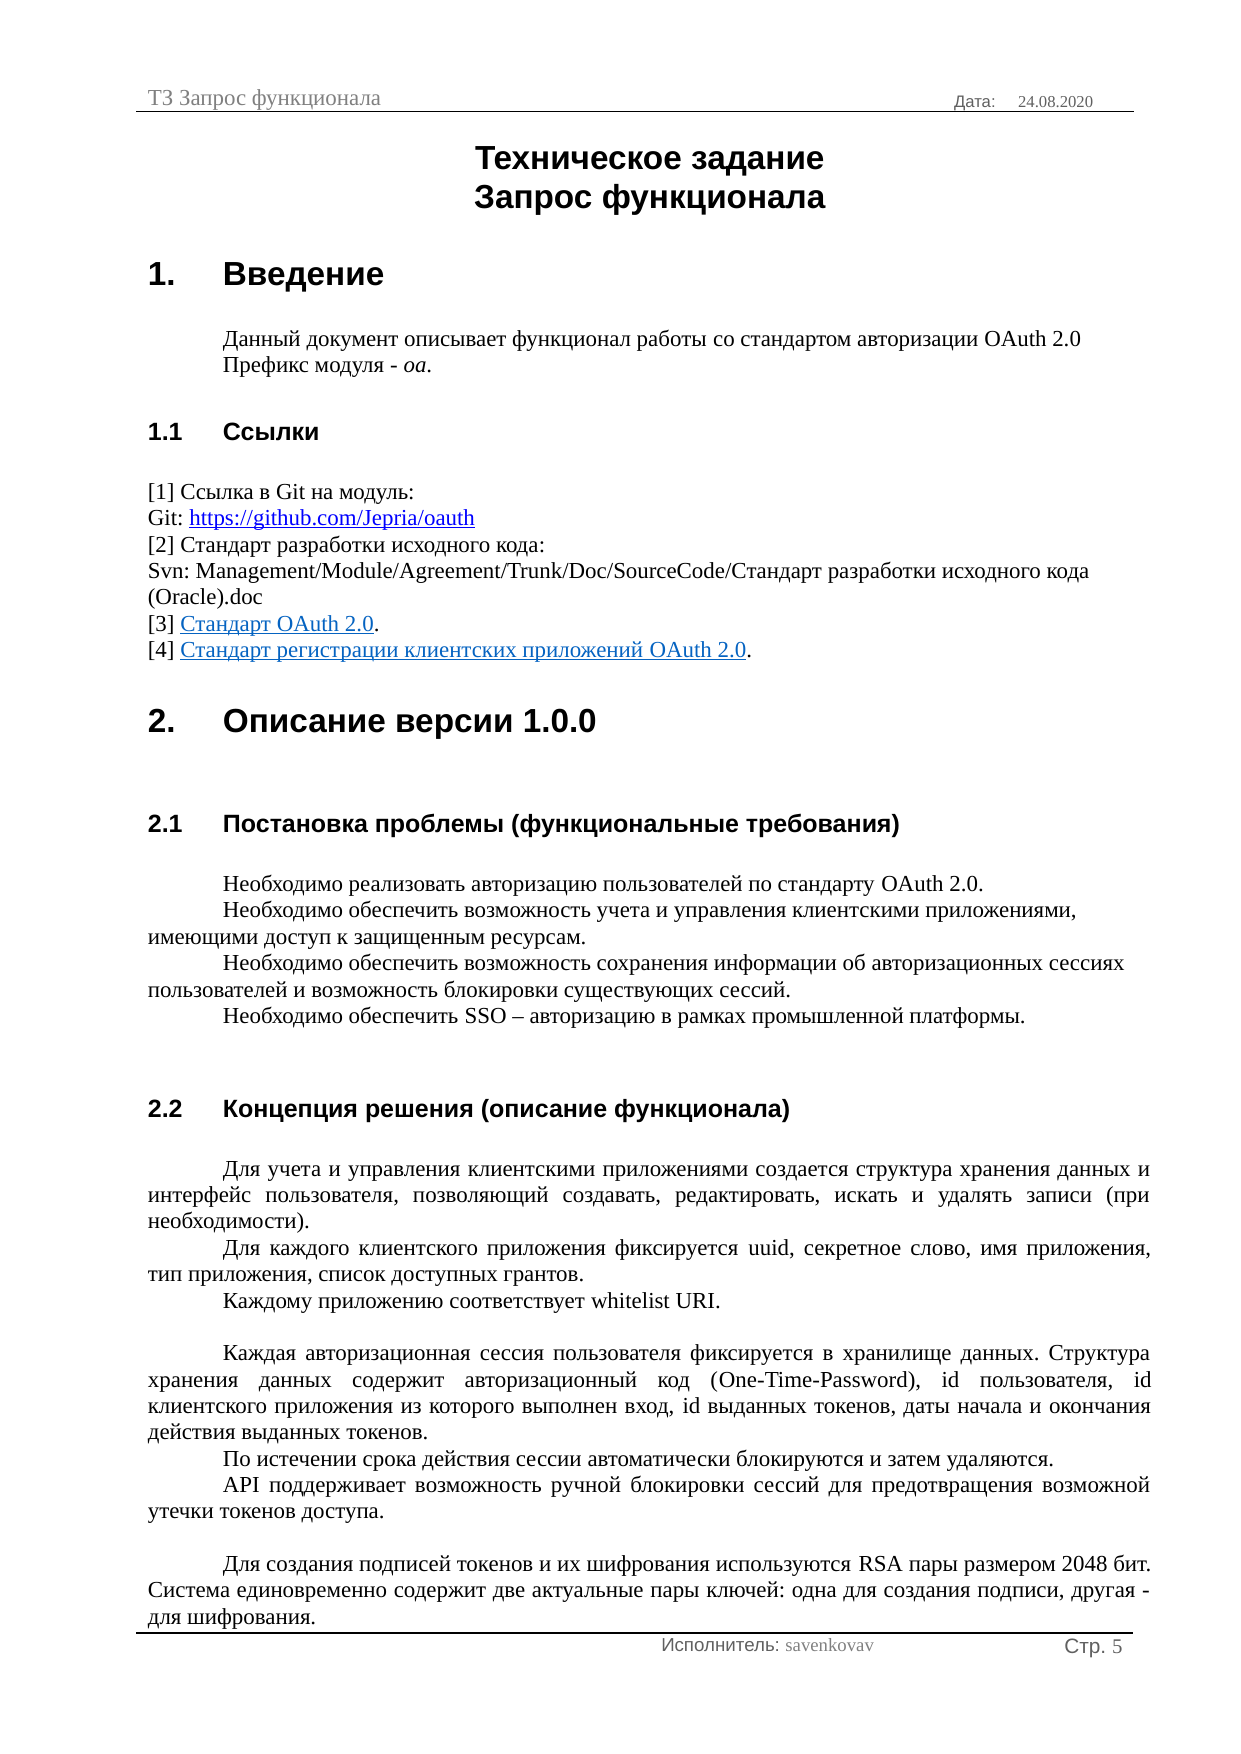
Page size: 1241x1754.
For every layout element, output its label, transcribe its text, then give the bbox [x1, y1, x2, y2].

text Для создания подписей токенов и их шифрования используются RSA пары размером 2048 бит. Система единовременно содержит две актуальные пары ключей: одна для создания подписи, другая -для шифрования. [148, 1550, 1152, 1629]
text Данный документ описывает функционал работы cо стандартом авторизации OAuth 2.0 [148, 325, 1152, 351]
subtitle Ссылки [148, 417, 1152, 445]
text Git: https://github.com/Jepria/oauth [148, 504, 1152, 531]
text Префикс модуля - oa. [148, 351, 1152, 378]
text Необходимо обеспечить возможность учета и управления клиентскими приложениями, имеющими доступ к защищенным ресурсам. [148, 897, 1152, 949]
text Для каждого клиентского приложения фиксируется uuid, секретное слово, имя приложения, тип приложения, список доступных грантов. [148, 1234, 1152, 1287]
text API поддерживает возможность ручной блокировки сессий для предотвращения возможной утечки токенов доступа. [148, 1471, 1152, 1524]
text Svn: Management/Module/Agreement/Trunk/Doc/SourceCode/Стандарт разработки исходного кода (Oracle).doc [148, 557, 1152, 610]
subtitle Описание версии 1.0.0 [148, 701, 1152, 740]
text Каждая авторизационная сессия пользователя фиксируется в хранилище данных. Структура хранения данных содержит авторизационный код (One-Time-Password), id пользователя, id клиентского приложения из которого выполнен вход, id выданных токенов, даты начала и окончания действия выданных токенов. [148, 1339, 1152, 1445]
text Для учета и управления клиентскими приложениями создается структура хранения данных и интерфейс пользователя, позволяющий создавать, редактировать, искать и удалять записи (при необходимости). [148, 1155, 1152, 1234]
text Техническое задание [148, 138, 1152, 177]
subtitle Концепция решения (описание функционала) [148, 1093, 1152, 1122]
text Необходимо реализовать авторизацию пользователей по стандарту OAuth 2.0. [148, 870, 1152, 897]
text Каждому приложению соответствует whitelist URI. [148, 1287, 1152, 1313]
text [4] Стандарт регистрации клиентских приложений OAuth 2.0. [148, 636, 1152, 662]
text [2] Стандарт разработки исходного кода: [148, 531, 1152, 557]
text [1] Ссылка в Git на модуль: [148, 478, 1152, 504]
text Необходимо обеспечить SSO – авторизацию в рамках промышленной платформы. [148, 1002, 1152, 1028]
subtitle Постановка проблемы (функциональные требования) [148, 809, 1152, 838]
text По истечении срока действия сессии автоматически блокируются и затем удаляются. [148, 1445, 1152, 1471]
text [3] Стандарт OAuth 2.0. [148, 610, 1152, 636]
text Необходимо обеспечить возможность сохранения информации об авторизационных сессиях пользователей и возможность блокировки существующих сессий. [148, 949, 1152, 1002]
subtitle Введение [148, 254, 1152, 292]
text Запрос функционала [148, 177, 1152, 215]
